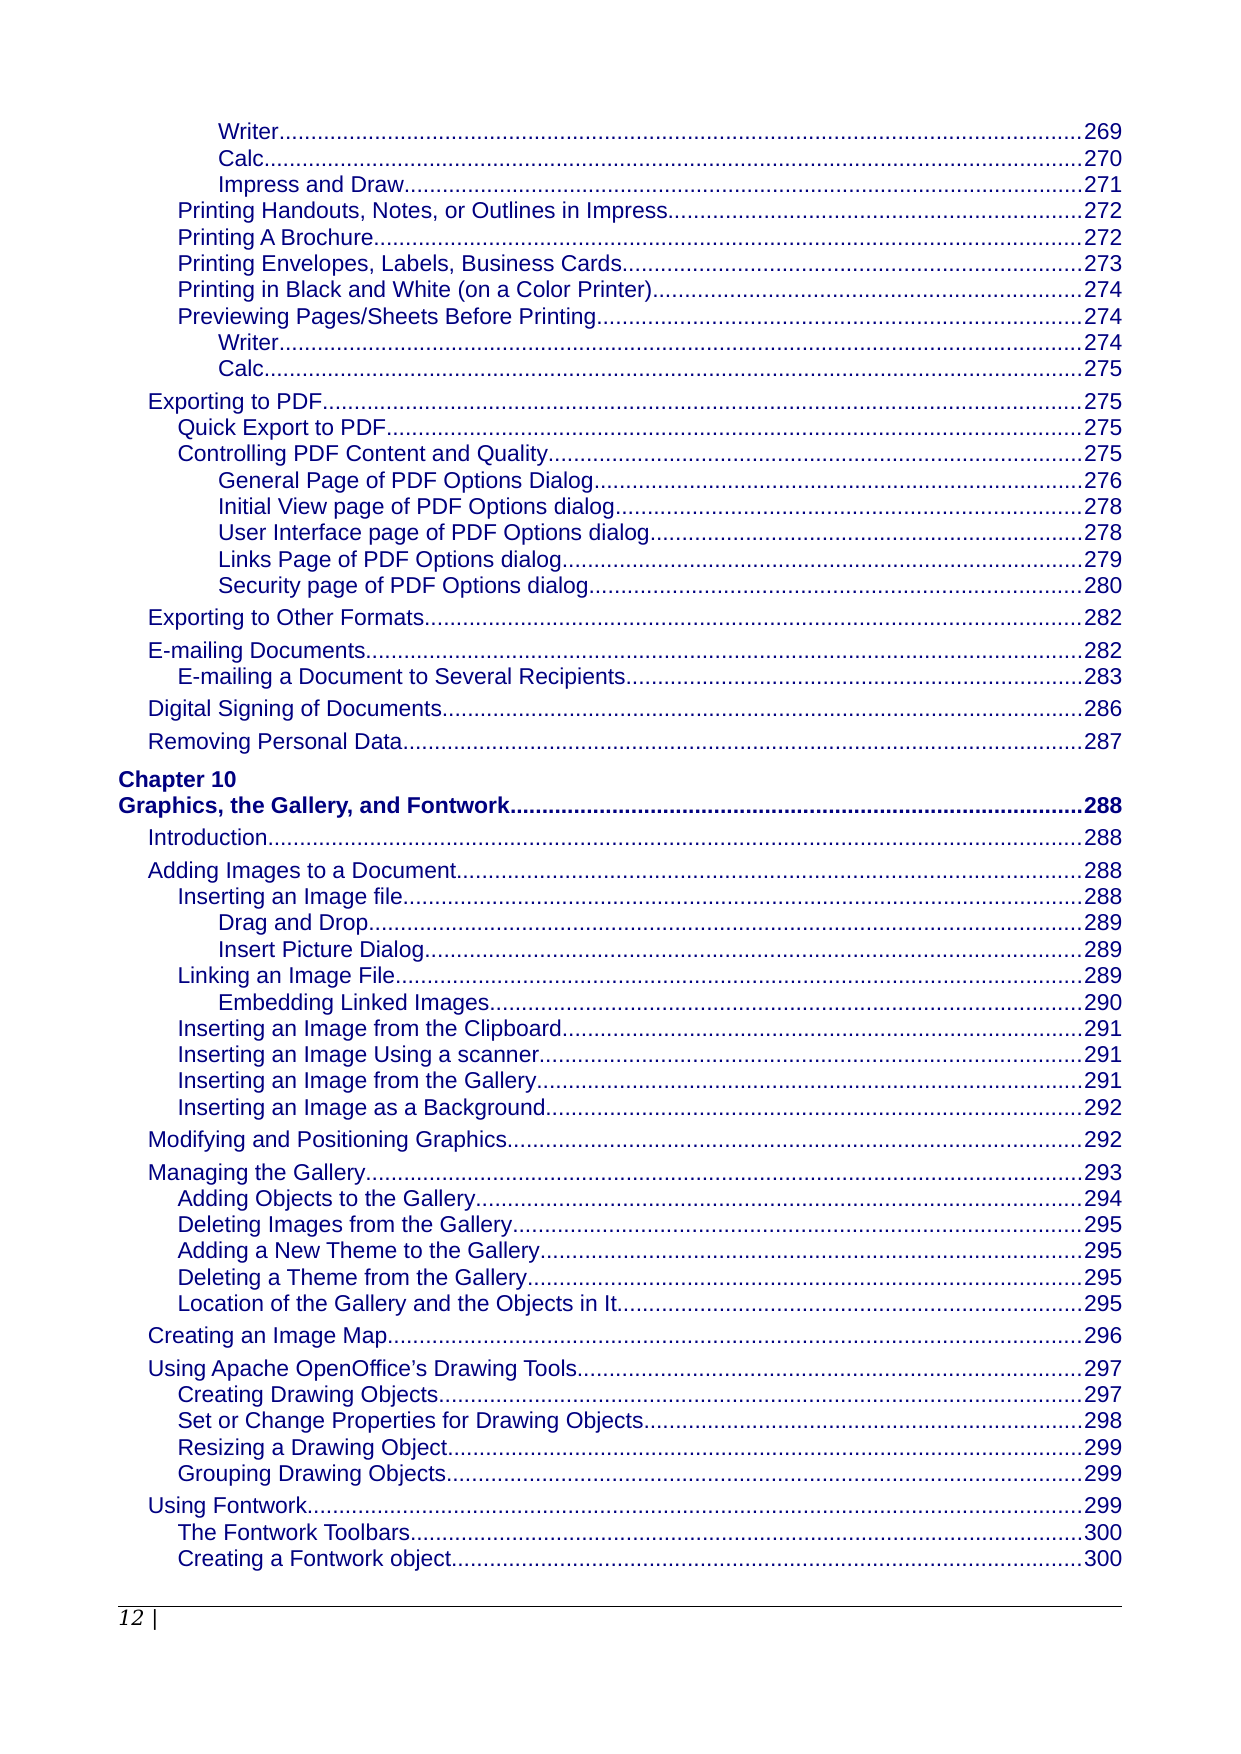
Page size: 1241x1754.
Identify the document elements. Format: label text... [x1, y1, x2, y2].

text Managing the Gallery 293 [148, 1158, 1122, 1185]
text Digital Signing of Documents 286 [148, 695, 1122, 722]
text Printing A Brochure 272 [177, 223, 1122, 250]
text Adding Images to a Document 288 [148, 857, 1122, 883]
text Impress and Draw 271 [218, 171, 1122, 197]
text Adding Objects to the Gallery 294 [177, 1185, 1122, 1211]
text E-mailing a Document to Several Recipients 283 [177, 663, 1122, 689]
text Printing Envelopes, Labels, Business Cards 273 [177, 250, 1122, 276]
text Embedding Linked Images 290 [218, 988, 1122, 1015]
text Creating Drawing Objects 297 [177, 1381, 1122, 1407]
text Calc 270 [218, 144, 1122, 171]
text Resizing a Drawing Object 299 [177, 1434, 1122, 1460]
text Using Apache OpenOffice’s Drawing Tools 297 [148, 1355, 1122, 1381]
text Chapter 10 Graphics, the Gallery, and Fontwork 288 [118, 766, 1122, 818]
text Writer 269 [218, 118, 1122, 144]
text Deleting a Theme from the Gallery 295 [177, 1264, 1122, 1290]
text Writer 274 [218, 329, 1122, 355]
text Inserting an Image from the Clipboard 291 [177, 1015, 1122, 1041]
text Linking an Image File 289 [177, 962, 1122, 988]
text User Interface page of PDF Options dialog 278 [218, 519, 1122, 546]
text Creating a Fontwork object 300 [177, 1545, 1122, 1572]
text Exporting to Other Formats 282 [148, 604, 1122, 631]
text Grouping Drawing Objects 299 [177, 1460, 1122, 1487]
text Inserting an Image from the Gallery 291 [177, 1067, 1122, 1094]
text Calc 275 [218, 355, 1122, 382]
text Modifying and Positioning Graphics 292 [148, 1126, 1122, 1152]
text Set or Change Properties for Drawing Objects 298 [177, 1407, 1122, 1434]
text Using Fontwork 299 [148, 1492, 1122, 1519]
text General Page of PDF Options Dialog 276 [218, 467, 1122, 493]
text Location of the Gallery and the Objects in It 295 [177, 1290, 1122, 1317]
text Security page of PDF Options dialog 280 [218, 572, 1122, 598]
text Controlling PDF Content and Quality 275 [177, 440, 1122, 467]
text Printing Handouts, Notes, or Outlines in Impress 272 [177, 197, 1122, 223]
text Quick Export to PDF 275 [177, 414, 1122, 440]
text Deleting Images from the Gallery 295 [177, 1211, 1122, 1237]
text Introduction 288 [148, 824, 1122, 851]
text Creating an Image Map 296 [148, 1322, 1122, 1349]
text Drag and Drop 289 [218, 909, 1122, 936]
text Insert Picture Dialog 289 [218, 936, 1122, 962]
text Initial View page of PDF Options dialog 278 [218, 493, 1122, 519]
text E-mailing Documents 282 [148, 637, 1122, 663]
text Adding a New Theme to the Gallery 295 [177, 1237, 1122, 1264]
text Inserting an Image as a Background 292 [177, 1094, 1122, 1120]
text Previewing Pages/Sheets Before Printing 274 [177, 303, 1122, 329]
text Inserting an Image Using a scanner 291 [177, 1041, 1122, 1067]
text Removing Personal Data 287 [148, 728, 1122, 754]
text Links Page of PDF Options dialog 279 [218, 546, 1122, 572]
text Printing in Black and White (on a Color Printer) 274 [177, 276, 1122, 303]
text Exporting to PDF 275 [148, 388, 1122, 414]
text The Fontwork Toolbars 300 [177, 1519, 1122, 1545]
text Inserting an Image file 288 [177, 883, 1122, 909]
